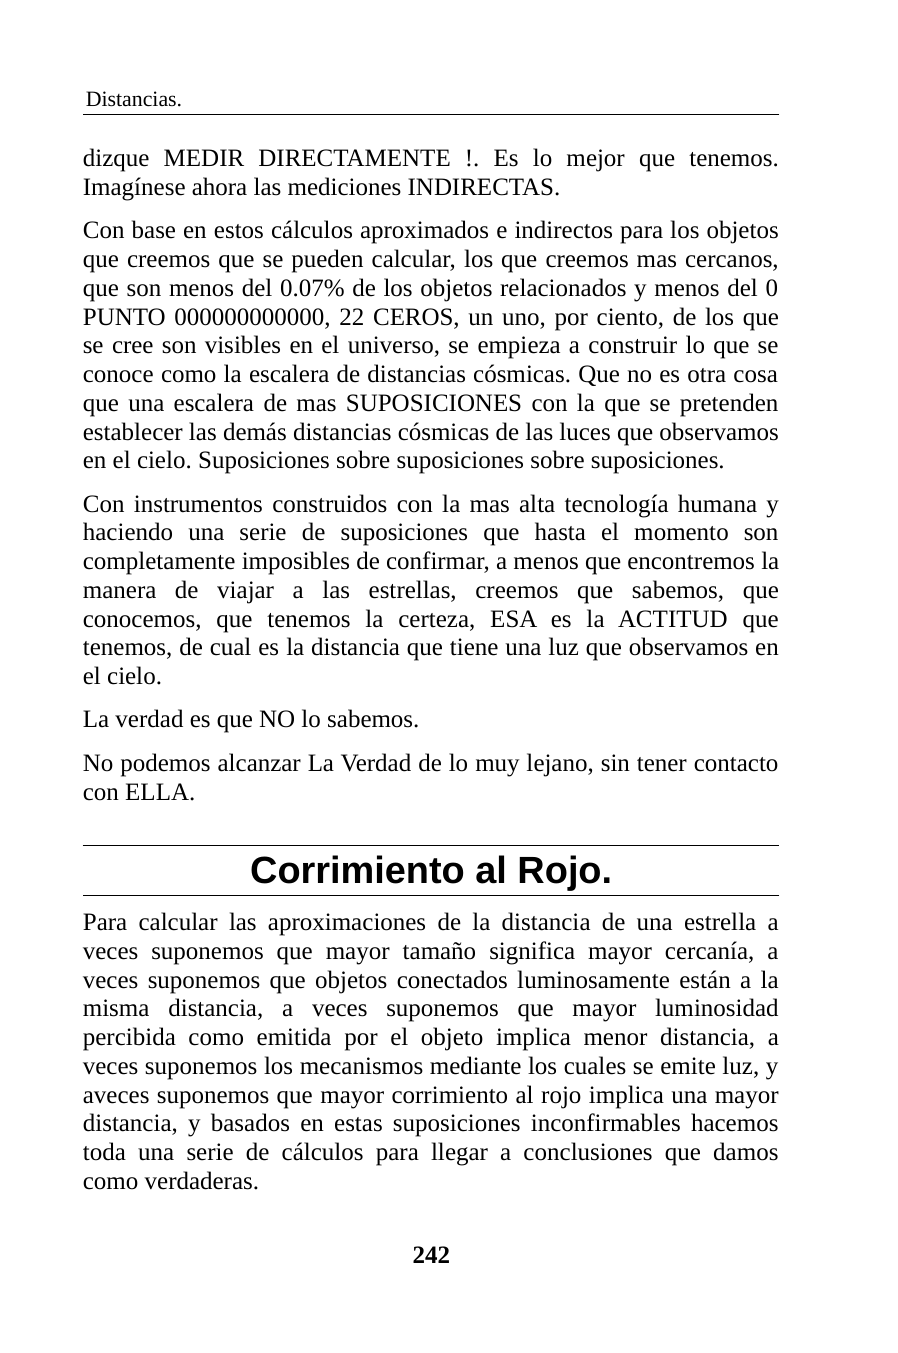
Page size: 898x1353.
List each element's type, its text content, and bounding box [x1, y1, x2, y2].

text Con instrumentos construidos con la mas alta tecnología humana y haciendo una serie de suposiciones que hasta el momento son completamente imposibles de confirmar, a menos que encontremos la manera de viajar a las estrellas, creemos que sabemos, que conocemos, que tenemos la certeza, ESA es la ACTITUD que tenemos, de cual es la distancia que tiene una luz que observamos en el cielo. [83, 489, 779, 690]
text Con base en estos cálculos aproximados e indirectos para los objetos que creemos que se pueden calcular, los que creemos mas cercanos, que son menos del 0.07% de los objetos relacionados y menos del 0 PUNTO 000000000000, 22 CEROS, un uno, por ciento, de los que se cree son visibles en el universo, se empieza a construir lo que se conoce como la escalera de distancias cósmicas. Que no es otra cosa que una escalera de mas SUPOSICIONES con la que se pretenden establecer las demás distancias cósmicas de las luces que observamos en el cielo. Suposiciones sobre suposiciones sobre suposiciones. [83, 215, 779, 474]
text dizque MEDIR DIRECTAMENTE !. Es lo mejor que tenemos. Imagínese ahora las mediciones INDIRECTAS. [83, 143, 779, 201]
text La verdad es que NO lo sabemos. [83, 704, 779, 733]
text No podemos alcanzar La Verdad de lo muy lejano, sin tener contacto con ELLA. [83, 748, 779, 805]
subtitle Corrimiento al Rojo. [83, 846, 779, 895]
text Para calcular las aproximaciones de la distancia de una estrella a veces suponemos que mayor tamaño significa mayor cercanía, a veces suponemos que objetos conectados luminosamente están a la misma distancia, a veces suponemos que mayor luminosidad percibida como emitida por el objeto implica menor distancia, a veces suponemos los mecanismos mediante los cuales se emite luz, y aveces suponemos que mayor corrimiento al rojo implica una mayor distancia, y basados en estas suposiciones inconfirmables hacemos toda una serie de cálculos para llegar a conclusiones que damos como verdaderas. [83, 907, 779, 1195]
